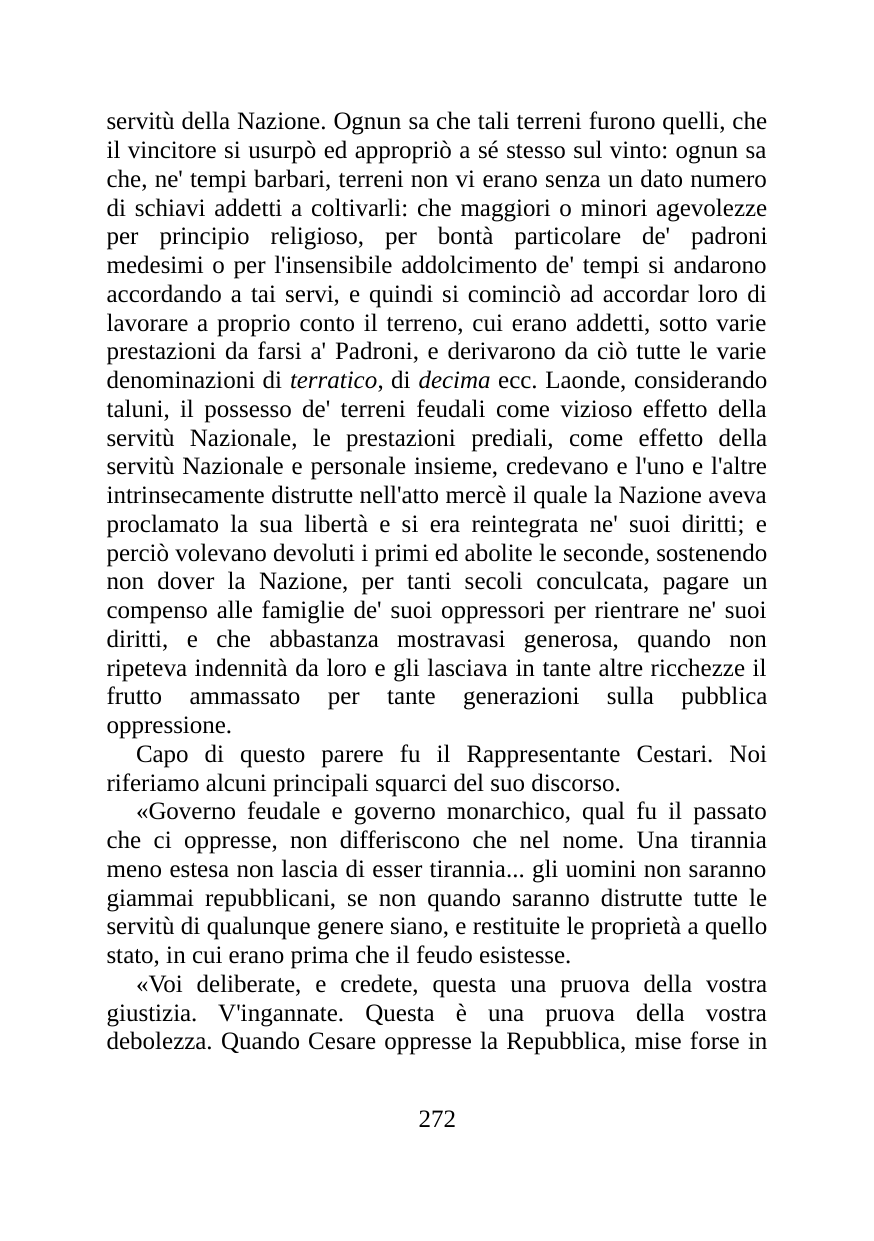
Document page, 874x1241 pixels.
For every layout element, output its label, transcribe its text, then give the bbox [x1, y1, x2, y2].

text Capo di questo parere fu il Rappresentante Cestari. Noi riferiamo alcuni principali squarci del suo discorso. [106, 739, 768, 796]
text servitù della Nazione. Ognun sa che tali terreni furono quelli, che il vincitore si usurpò ed appropriò a sé stesso sul vinto: ognun sa che, ne' tempi barbari, terreni non vi erano senza un dato numero di schiavi addetti a coltivarli: che maggiori o minori agevolezze per principio religioso, per bontà particolare de' padroni medesimi o per l'insensibile addolcimento de' tempi si andarono accordando a tai servi, e quindi si cominciò ad accordar loro di lavorare a proprio conto il terreno, cui erano addetti, sotto varie prestazioni da farsi a' Padroni, e derivarono da ciò tutte le varie denominazioni di terratico, di decima ecc. Laonde, considerando taluni, il possesso de' terreni feudali come vizioso effetto della servitù Nazionale, le prestazioni prediali, come effetto della servitù Nazionale e personale insieme, credevano e l'uno e l'altre intrinsecamente distrutte nell'atto mercè il quale la Nazione aveva proclamato la sua libertà e si era reintegrata ne' suoi diritti; e perciò volevano devoluti i primi ed abolite le seconde, sostenendo non dover la Nazione, per tanti secoli conculcata, pagare un compenso alle famiglie de' suoi oppressori per rientrare ne' suoi diritti, e che abbastanza mostravasi generosa, quando non ripeteva indennità da loro e gli lasciava in tante altre ricchezze il frutto ammassato per tante generazioni sulla pubblica oppressione. [106, 106, 768, 739]
text «Voi deliberate, e credete, questa una pruova della vostra giustizia. V'ingannate. Questa è una pruova della vostra debolezza. Quando Cesare oppresse la Repubblica, mise forse in [106, 969, 768, 1055]
text «Governo feudale e governo monarchico, qual fu il passato che ci oppresse, non differiscono che nel nome. Una tirannia meno estesa non lascia di esser tirannia... gli uomini non saranno giammai repubblicani, se non quando saranno distrutte tutte le servitù di qualunque genere siano, e restituite le proprietà a quello stato, in cui erano prima che il feudo esistesse. [106, 796, 768, 969]
